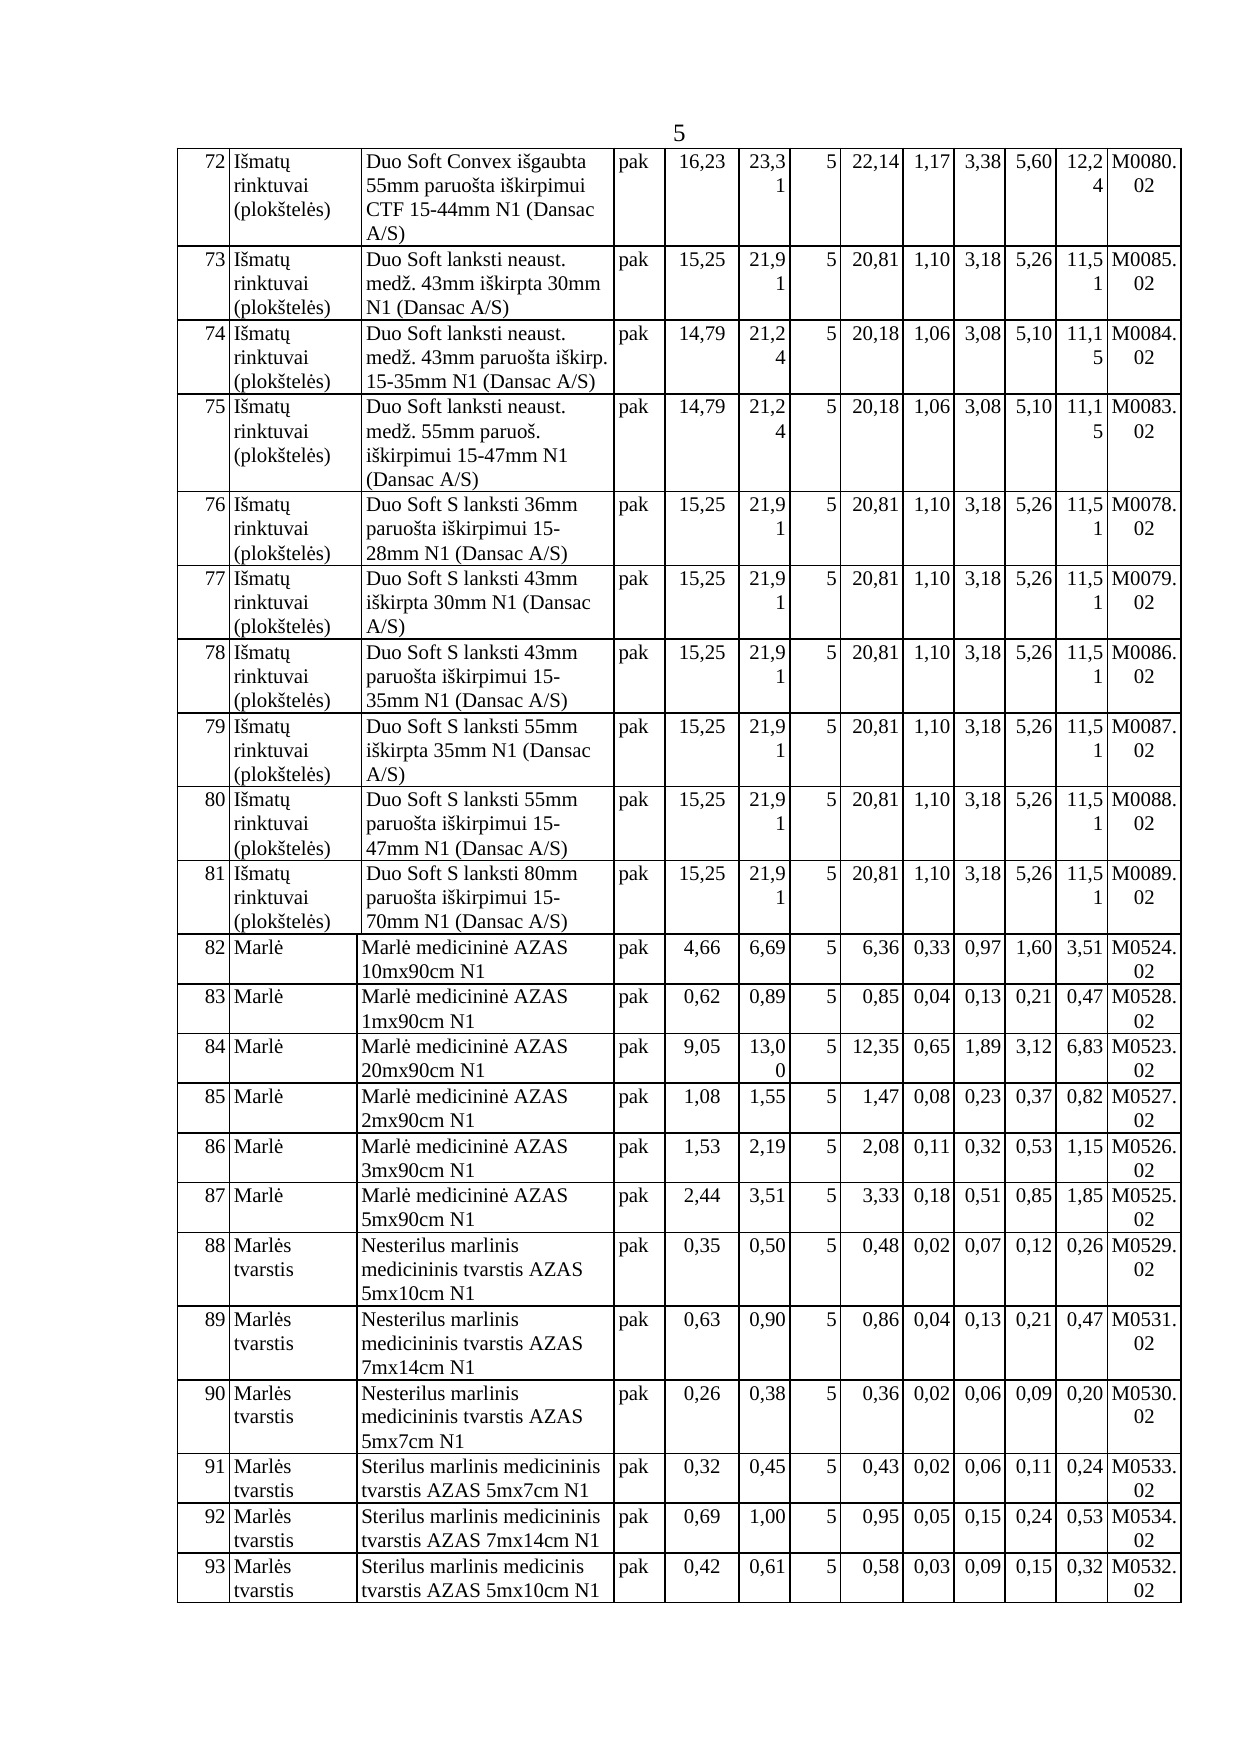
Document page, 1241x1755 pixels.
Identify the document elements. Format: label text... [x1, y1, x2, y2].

table_cell Sterilus marlinis medicinis tvarstis AZAS 5mx10cm N1 [358, 1554, 613, 1602]
table_cell Sterilus marlinis medicininis tvarstis AZAS 5mx7cm N1 [358, 1454, 613, 1502]
table_cell pak [615, 566, 664, 638]
table_cell 20,81 [841, 492, 902, 564]
table_cell 0,36 [841, 1381, 902, 1453]
table_cell 5 [791, 935, 840, 983]
table_cell Marlė [230, 1084, 356, 1132]
table_cell Nesterilus marlinis medicininis tvarstis AZAS 7mx14cm N1 [358, 1307, 613, 1379]
table_cell Marlė [230, 935, 356, 983]
table_cell M0080.02 [1108, 149, 1180, 245]
table_cell 20,81 [841, 247, 902, 319]
table_cell 0,09 [955, 1554, 1004, 1602]
table_cell 1,10 [904, 566, 953, 638]
table_cell 0,61 [740, 1554, 789, 1602]
table_cell 1,10 [904, 247, 953, 319]
table_cell 20,81 [841, 861, 902, 933]
table_cell Marlės tvarstis [230, 1554, 356, 1602]
table_cell 2,44 [666, 1183, 738, 1231]
table_cell 3,51 [1057, 935, 1107, 983]
table_cell pak [615, 1554, 664, 1602]
table_cell 0,18 [904, 1183, 953, 1231]
table_cell 5 [791, 566, 840, 638]
table_cell 0,05 [904, 1504, 953, 1552]
table_cell Marlė [230, 985, 356, 1033]
table_cell 0,53 [1006, 1134, 1055, 1182]
table_cell Marlė medicininė AZAS 5mx90cm N1 [358, 1183, 613, 1231]
table_cell 5,26 [1006, 640, 1055, 712]
table_cell 75 [178, 395, 229, 491]
table_cell 0,06 [955, 1454, 1004, 1502]
table_cell 3,08 [955, 321, 1004, 393]
table_cell 20,81 [841, 640, 902, 712]
table_cell 4,66 [666, 935, 738, 983]
table_cell Duo Soft lanksti neaust. medž. 43mm iškirpta 30mm N1 (Dansac A/S) [362, 247, 613, 319]
table_cell 1,53 [666, 1134, 738, 1182]
table_cell 91 [178, 1454, 229, 1502]
table_cell 3,18 [955, 714, 1004, 786]
table_cell Duo Soft S lanksti 36mm paruošta iškirpimui 15-28mm N1 (Dansac A/S) [362, 492, 613, 564]
table_cell 0,04 [904, 1307, 953, 1379]
table_cell 9,05 [666, 1034, 738, 1082]
table_cell Marlė [230, 1183, 356, 1231]
table_cell 11,51 [1057, 247, 1107, 319]
table_cell 21,24 [740, 395, 789, 491]
table_cell pak [615, 1134, 664, 1182]
table_cell 11,51 [1057, 787, 1107, 859]
table_cell 0,51 [955, 1183, 1004, 1231]
table_cell M0525.02 [1108, 1183, 1180, 1231]
table_cell 1,47 [841, 1084, 902, 1132]
table_cell 1,55 [740, 1084, 789, 1132]
table_cell 20,81 [841, 566, 902, 638]
table_cell 21,24 [740, 321, 789, 393]
table_cell Duo Soft S lanksti 55mm iškirpta 35mm N1 (Dansac A/S) [362, 714, 613, 786]
table_cell M0084.02 [1108, 321, 1180, 393]
table_cell M0534.02 [1108, 1504, 1180, 1552]
table_cell 73 [178, 247, 229, 319]
table_cell 6,36 [841, 935, 902, 983]
table_cell 3,51 [740, 1183, 789, 1231]
table_cell 11,51 [1057, 566, 1107, 638]
table_cell 74 [178, 321, 229, 393]
table_cell M0523.02 [1108, 1034, 1180, 1082]
table_cell 5,26 [1006, 787, 1055, 859]
table_cell 5 [791, 1307, 840, 1379]
table_cell 5,26 [1006, 861, 1055, 933]
table_cell 79 [178, 714, 229, 786]
table_cell 6,69 [740, 935, 789, 983]
table_cell 3,12 [1006, 1034, 1055, 1082]
table_cell Marlė [230, 1034, 356, 1082]
table_cell 0,58 [841, 1554, 902, 1602]
table_cell M0527.02 [1108, 1084, 1180, 1132]
table_cell 3,18 [955, 787, 1004, 859]
table_cell 87 [178, 1183, 229, 1231]
table_cell Duo Soft S lanksti 43mm iškirpta 30mm N1 (Dansac A/S) [362, 566, 613, 638]
table_cell 0,53 [1057, 1504, 1107, 1552]
table_cell 81 [178, 861, 229, 933]
table_cell Išmatų rinktuvai (plokštelės) [230, 640, 361, 712]
table_cell 0,21 [1006, 985, 1055, 1033]
table_cell 12,24 [1057, 149, 1107, 245]
table_cell 5,26 [1006, 492, 1055, 564]
table_cell pak [615, 935, 664, 983]
table_cell 0,32 [1057, 1554, 1107, 1602]
table_cell 89 [178, 1307, 229, 1379]
table_cell 0,09 [1006, 1381, 1055, 1453]
table_cell 0,47 [1057, 985, 1107, 1033]
table_cell 0,15 [1006, 1554, 1055, 1602]
table_cell 0,15 [955, 1504, 1004, 1552]
table_cell 2,08 [841, 1134, 902, 1182]
table_cell pak [615, 492, 664, 564]
table_cell pak [615, 247, 664, 319]
table_cell 5,10 [1006, 395, 1055, 491]
table_cell 5,26 [1006, 247, 1055, 319]
table_cell 82 [178, 935, 229, 983]
table_cell Išmatų rinktuvai (plokštelės) [230, 247, 361, 319]
table_cell Išmatų rinktuvai (plokštelės) [230, 787, 361, 859]
table_cell 11,51 [1057, 640, 1107, 712]
table_cell Išmatų rinktuvai (plokštelės) [230, 492, 361, 564]
table_cell 0,11 [1006, 1454, 1055, 1502]
table_cell 15,25 [666, 640, 738, 712]
table_cell Nesterilus marlinis medicininis tvarstis AZAS 5mx7cm N1 [358, 1381, 613, 1453]
table_cell 5 [791, 395, 840, 491]
table_cell 0,85 [1006, 1183, 1055, 1231]
table_cell Duo Soft lanksti neaust. medž. 55mm paruoš. iškirpimui 15-47mm N1 (Dansac A/S) [362, 395, 613, 491]
table_cell 0,35 [666, 1233, 738, 1305]
table_cell 84 [178, 1034, 229, 1082]
table_cell Išmatų rinktuvai (plokštelės) [230, 714, 361, 786]
table_cell 5 [791, 1381, 840, 1453]
table_cell Marlės tvarstis [230, 1307, 356, 1379]
table_cell 3,33 [841, 1183, 902, 1231]
table_cell 23,31 [740, 149, 789, 245]
table_cell 5,10 [1006, 321, 1055, 393]
table_cell 90 [178, 1381, 229, 1453]
table_cell 3,38 [955, 149, 1004, 245]
table_cell 5 [791, 714, 840, 786]
table_cell 11,51 [1057, 492, 1107, 564]
table_cell Duo Soft S lanksti 55mm paruošta iškirpimui 15-47mm N1 (Dansac A/S) [362, 787, 613, 859]
table_cell 1,15 [1057, 1134, 1107, 1182]
table_cell 83 [178, 985, 229, 1033]
table_cell 3,18 [955, 861, 1004, 933]
table_cell pak [615, 395, 664, 491]
table_cell 93 [178, 1554, 229, 1602]
table_cell 20,18 [841, 395, 902, 491]
table_cell 0,65 [904, 1034, 953, 1082]
table_cell M0086.02 [1108, 640, 1180, 712]
table_cell pak [615, 1233, 664, 1305]
table_cell Duo Soft lanksti neaust. medž. 43mm paruošta iškirp. 15-35mm N1 (Dansac A/S) [362, 321, 613, 393]
table_cell 15,25 [666, 861, 738, 933]
table_cell pak [615, 861, 664, 933]
table_cell 0,26 [1057, 1233, 1107, 1305]
table_cell 0,63 [666, 1307, 738, 1379]
table_cell 5,60 [1006, 149, 1055, 245]
table_cell 3,08 [955, 395, 1004, 491]
table_cell 11,51 [1057, 861, 1107, 933]
table_cell 0,11 [904, 1134, 953, 1182]
table_cell 1,89 [955, 1034, 1004, 1082]
table_cell 0,89 [740, 985, 789, 1033]
table_cell 5,26 [1006, 566, 1055, 638]
table_cell 0,90 [740, 1307, 789, 1379]
table_cell Marlės tvarstis [230, 1454, 356, 1502]
table_cell 88 [178, 1233, 229, 1305]
table_cell 5 [791, 640, 840, 712]
table_cell M0524.02 [1108, 935, 1180, 983]
table_cell 0,33 [904, 935, 953, 983]
table_cell Marlė medicininė AZAS 10mx90cm N1 [358, 935, 613, 983]
table_cell 5 [791, 247, 840, 319]
table_cell 3,18 [955, 640, 1004, 712]
table_cell pak [615, 1307, 664, 1379]
table_cell 5 [791, 1084, 840, 1132]
table_cell 5 [791, 149, 840, 245]
table_cell 5 [791, 787, 840, 859]
table_cell 0,02 [904, 1381, 953, 1453]
table_cell 0,13 [955, 1307, 1004, 1379]
table_cell 21,91 [740, 640, 789, 712]
table_cell 72 [178, 149, 229, 245]
table_cell 21,91 [740, 861, 789, 933]
table_cell 15,25 [666, 492, 738, 564]
table_cell Duo Soft S lanksti 43mm paruošta iškirpimui 15-35mm N1 (Dansac A/S) [362, 640, 613, 712]
table_cell M0526.02 [1108, 1134, 1180, 1182]
table_cell 0,95 [841, 1504, 902, 1552]
table_cell 1,10 [904, 787, 953, 859]
table_cell 1,06 [904, 321, 953, 393]
table_cell 3,18 [955, 247, 1004, 319]
table_cell M0087.02 [1108, 714, 1180, 786]
table_cell 5 [791, 985, 840, 1033]
table_cell M0533.02 [1108, 1454, 1180, 1502]
table_cell 0,97 [955, 935, 1004, 983]
table_cell 3,18 [955, 566, 1004, 638]
table_cell 11,15 [1057, 395, 1107, 491]
table_cell 0,24 [1057, 1454, 1107, 1502]
table_cell Duo Soft Convex išgaubta 55mm paruošta iškirpimui CTF 15-44mm N1 (Dansac A/S) [362, 149, 613, 245]
table_cell 0,21 [1006, 1307, 1055, 1379]
table_cell 1,10 [904, 640, 953, 712]
table_cell 0,85 [841, 985, 902, 1033]
table_cell 0,26 [666, 1381, 738, 1453]
table_cell M0531.02 [1108, 1307, 1180, 1379]
table_cell pak [615, 1454, 664, 1502]
table_cell pak [615, 1084, 664, 1132]
table_cell 1,10 [904, 714, 953, 786]
table_cell 76 [178, 492, 229, 564]
table_cell 21,91 [740, 566, 789, 638]
table_cell 13,00 [740, 1034, 789, 1082]
table_cell pak [615, 321, 664, 393]
table_cell pak [615, 640, 664, 712]
table_cell 21,91 [740, 714, 789, 786]
table_cell 20,18 [841, 321, 902, 393]
table_cell 0,06 [955, 1381, 1004, 1453]
table_cell pak [615, 787, 664, 859]
table_cell 15,25 [666, 714, 738, 786]
table_cell M0530.02 [1108, 1381, 1180, 1453]
table_cell pak [615, 1504, 664, 1552]
table_cell 11,15 [1057, 321, 1107, 393]
table_cell M0085.02 [1108, 247, 1180, 319]
table_cell 0,08 [904, 1084, 953, 1132]
table_cell 1,17 [904, 149, 953, 245]
table_cell pak [615, 149, 664, 245]
table_cell 0,47 [1057, 1307, 1107, 1379]
table_cell 1,10 [904, 492, 953, 564]
table_cell 0,48 [841, 1233, 902, 1305]
table_cell 1,00 [740, 1504, 789, 1552]
table_cell 77 [178, 566, 229, 638]
table_cell pak [615, 985, 664, 1033]
table_cell Išmatų rinktuvai (plokštelės) [230, 149, 361, 245]
table_cell 21,91 [740, 492, 789, 564]
table_cell 0,03 [904, 1554, 953, 1602]
table_cell 86 [178, 1134, 229, 1182]
table_cell 0,82 [1057, 1084, 1107, 1132]
table_cell 21,91 [740, 247, 789, 319]
table_cell Marlės tvarstis [230, 1233, 356, 1305]
table_cell 0,86 [841, 1307, 902, 1379]
table_cell 5 [791, 1504, 840, 1552]
table_cell M0078.02 [1108, 492, 1180, 564]
table_cell 5 [791, 861, 840, 933]
table_cell 16,23 [666, 149, 738, 245]
table_cell 80 [178, 787, 229, 859]
table_cell 0,32 [955, 1134, 1004, 1182]
table_cell Išmatų rinktuvai (plokštelės) [230, 861, 361, 933]
table_cell Marlė medicininė AZAS 1mx90cm N1 [358, 985, 613, 1033]
table_cell 5 [791, 1134, 840, 1182]
table_cell 1,60 [1006, 935, 1055, 983]
table_cell Išmatų rinktuvai (plokštelės) [230, 566, 361, 638]
table_cell 5 [791, 321, 840, 393]
table_cell M0528.02 [1108, 985, 1180, 1033]
table_cell 21,91 [740, 787, 789, 859]
table_cell 6,83 [1057, 1034, 1107, 1082]
table_cell 15,25 [666, 247, 738, 319]
table_cell 5 [791, 1183, 840, 1231]
table_cell 3,18 [955, 492, 1004, 564]
table_cell M0083.02 [1108, 395, 1180, 491]
table_cell 0,20 [1057, 1381, 1107, 1453]
table_cell 0,23 [955, 1084, 1004, 1132]
table_cell 0,37 [1006, 1084, 1055, 1132]
table_cell 20,81 [841, 787, 902, 859]
table_cell 0,50 [740, 1233, 789, 1305]
table_cell 20,81 [841, 714, 902, 786]
table_cell 0,24 [1006, 1504, 1055, 1552]
table_cell Išmatų rinktuvai (plokštelės) [230, 321, 361, 393]
table_cell 0,42 [666, 1554, 738, 1602]
table_cell 5 [791, 1554, 840, 1602]
table_cell 92 [178, 1504, 229, 1552]
table_cell 0,02 [904, 1454, 953, 1502]
table_cell pak [615, 714, 664, 786]
table_cell M0089.02 [1108, 861, 1180, 933]
table_cell Išmatų rinktuvai (plokštelės) [230, 395, 361, 491]
table_cell M0079.02 [1108, 566, 1180, 638]
table_cell 11,51 [1057, 714, 1107, 786]
table_cell 5 [791, 1233, 840, 1305]
table_cell 85 [178, 1084, 229, 1132]
table_cell Duo Soft S lanksti 80mm paruošta iškirpimui 15-70mm N1 (Dansac A/S) [362, 861, 613, 933]
table_cell 78 [178, 640, 229, 712]
table_cell 5 [791, 1034, 840, 1082]
table_cell 0,12 [1006, 1233, 1055, 1305]
table_cell 12,35 [841, 1034, 902, 1082]
table_cell 22,14 [841, 149, 902, 245]
table_cell 0,32 [666, 1454, 738, 1502]
table_cell Marlė medicininė AZAS 2mx90cm N1 [358, 1084, 613, 1132]
table_cell 0,38 [740, 1381, 789, 1453]
table_cell 1,10 [904, 861, 953, 933]
table_cell 15,25 [666, 566, 738, 638]
table_cell 0,04 [904, 985, 953, 1033]
table_cell 0,13 [955, 985, 1004, 1033]
table_cell 1,06 [904, 395, 953, 491]
table_cell 5,26 [1006, 714, 1055, 786]
table_cell M0532.02 [1108, 1554, 1180, 1602]
table_cell Marlė medicininė AZAS 20mx90cm N1 [358, 1034, 613, 1082]
table_cell Marlės tvarstis [230, 1381, 356, 1453]
table_cell Sterilus marlinis medicininis tvarstis AZAS 7mx14cm N1 [358, 1504, 613, 1552]
table_cell 0,02 [904, 1233, 953, 1305]
table_cell 0,43 [841, 1454, 902, 1502]
table_cell 1,85 [1057, 1183, 1107, 1231]
table_cell 0,69 [666, 1504, 738, 1552]
table_cell pak [615, 1381, 664, 1453]
table_cell 14,79 [666, 321, 738, 393]
table_cell Marlės tvarstis [230, 1504, 356, 1552]
table_cell M0088.02 [1108, 787, 1180, 859]
table_cell pak [615, 1034, 664, 1082]
table_cell 1,08 [666, 1084, 738, 1132]
table_cell 15,25 [666, 787, 738, 859]
table_cell 14,79 [666, 395, 738, 491]
table_cell 5 [791, 492, 840, 564]
table_cell M0529.02 [1108, 1233, 1180, 1305]
table_cell 5 [791, 1454, 840, 1502]
table_cell Nesterilus marlinis medicininis tvarstis AZAS 5mx10cm N1 [358, 1233, 613, 1305]
table_cell 0,07 [955, 1233, 1004, 1305]
table_cell Marlė [230, 1134, 356, 1182]
table_cell 0,62 [666, 985, 738, 1033]
table_cell pak [615, 1183, 664, 1231]
table_cell 2,19 [740, 1134, 789, 1182]
table_cell 0,45 [740, 1454, 789, 1502]
table_cell Marlė medicininė AZAS 3mx90cm N1 [358, 1134, 613, 1182]
